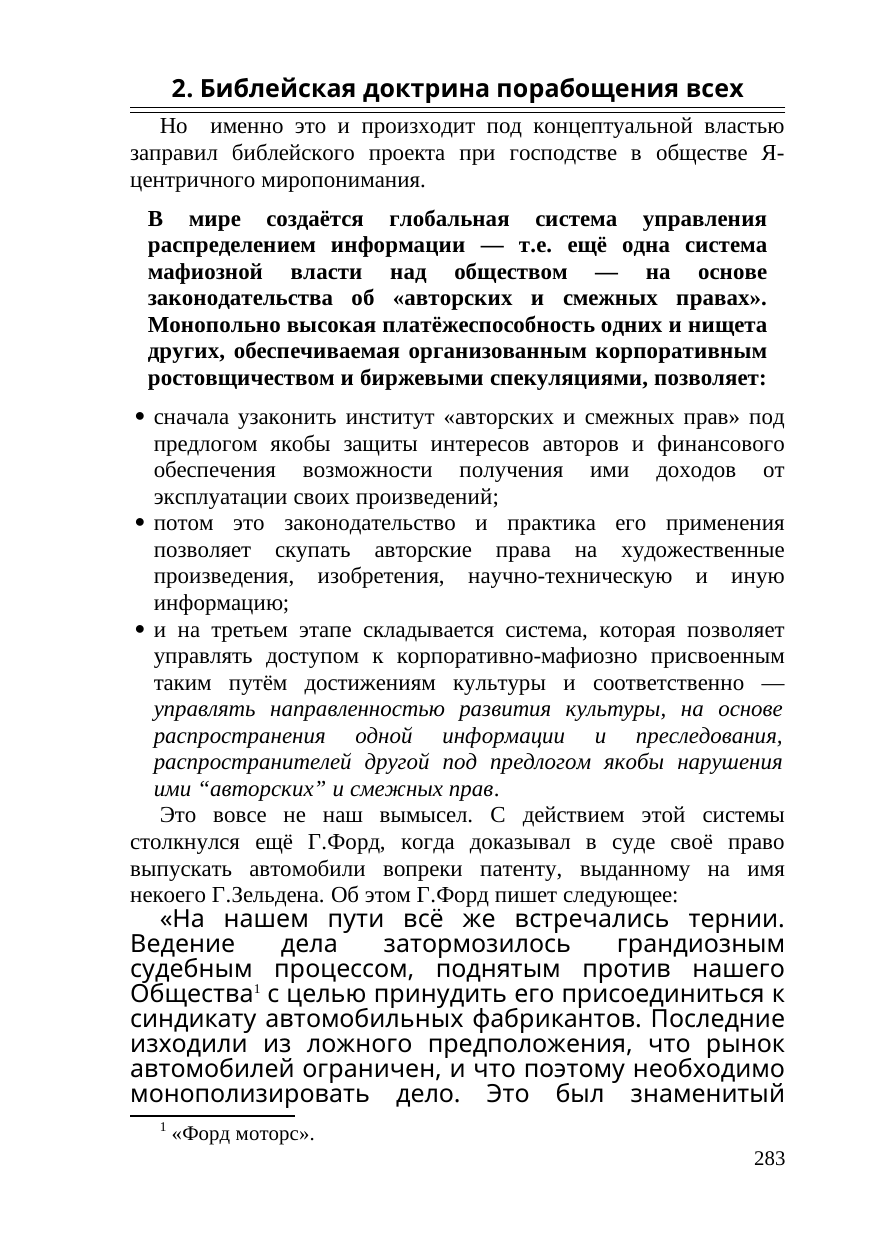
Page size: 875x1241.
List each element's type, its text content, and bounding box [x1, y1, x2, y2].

text «На нашем пути всё же встречались тернии. Ведение дела затормозилось грандиозным судебным процессом, поднятым против нашего Общества с целью принудить его присоединиться к синдикату автомобильных фабрикантов. Последние изходили из ложного предположения, что рынок автомобилей ограничен, и что поэтому необходимо монополизировать дело. Это был знаменитый [130, 908, 785, 1108]
text «Форд моторс». [130, 1122, 785, 1145]
text Но именно это и произходит под концептуальной властью заправил библейского проекта при господстве в обществе Я-центричного миропонимания. [130, 113, 785, 192]
text В мире создаётся глобальная система управления распределением информации — т.е. ещё одна система мафиозной власти над обществом — на основе законодательства об «авторских и смежных правах». Монопольно высокая платё­жеспособность одних и нищета других, обеспечиваемая организованным корпоративным ростовщичеством и биржевыми спекуляциями, позволяет: [148, 204, 768, 390]
list и на третьем этапе складывается система, которая позволяет управлять доступом к корпоративно-мафиозно присвоенным таким путём достижениям культуры и соответственно — управлять направленностью развития культуры, на основе распространения одной информации и преследования, распространителей другой под предлогом якобы нарушения ими “авторских” и смежных прав. [136, 615, 785, 801]
list потом это законодательство и практика его применения позволяет скупать авторские права на художественные произведения, изобретения, научно-техническую и иную информацию; [136, 509, 785, 615]
text Это вовсе не наш вымысел. С действием этой системы столкнулся ещё Г.Форд, когда доказывал в суде своё право выпускать автомобили вопреки патенту, выданному на имя некоего Г.Зельдена. Об этом Г.Форд пишет следующее: [130, 801, 785, 908]
list сначала узаконить институт «авторских и смежных прав» под предлогом якобы защиты интересов авторов и финансового обеспечения возможности получения ими доходов от эксплуатации своих произведений; [136, 403, 785, 509]
